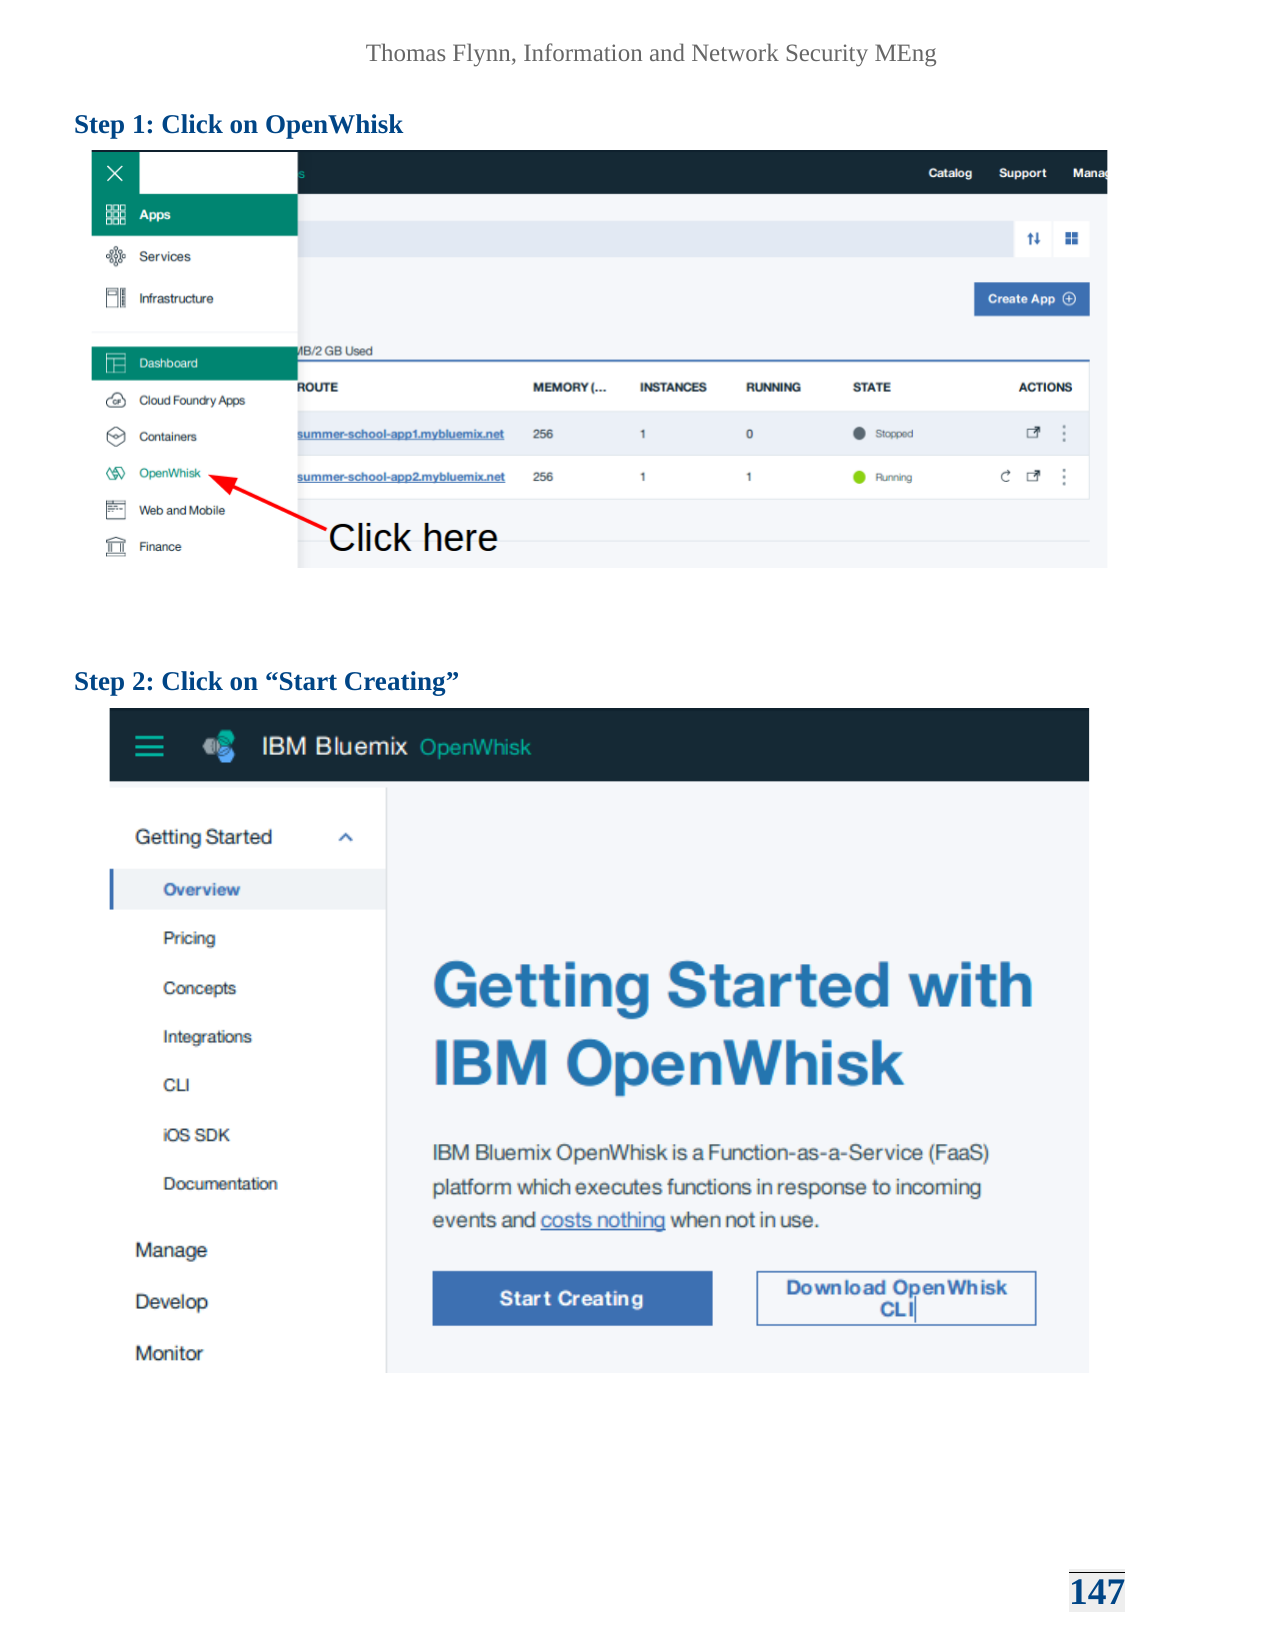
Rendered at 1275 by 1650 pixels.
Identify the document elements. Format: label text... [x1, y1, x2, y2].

picture [109, 708, 1090, 1373]
subtitle Step 2: Click on “Start Creating” [74, 665, 1125, 696]
subtitle Step 1: Click on OpenWhisk [74, 108, 1125, 139]
picture [91, 150, 1108, 568]
